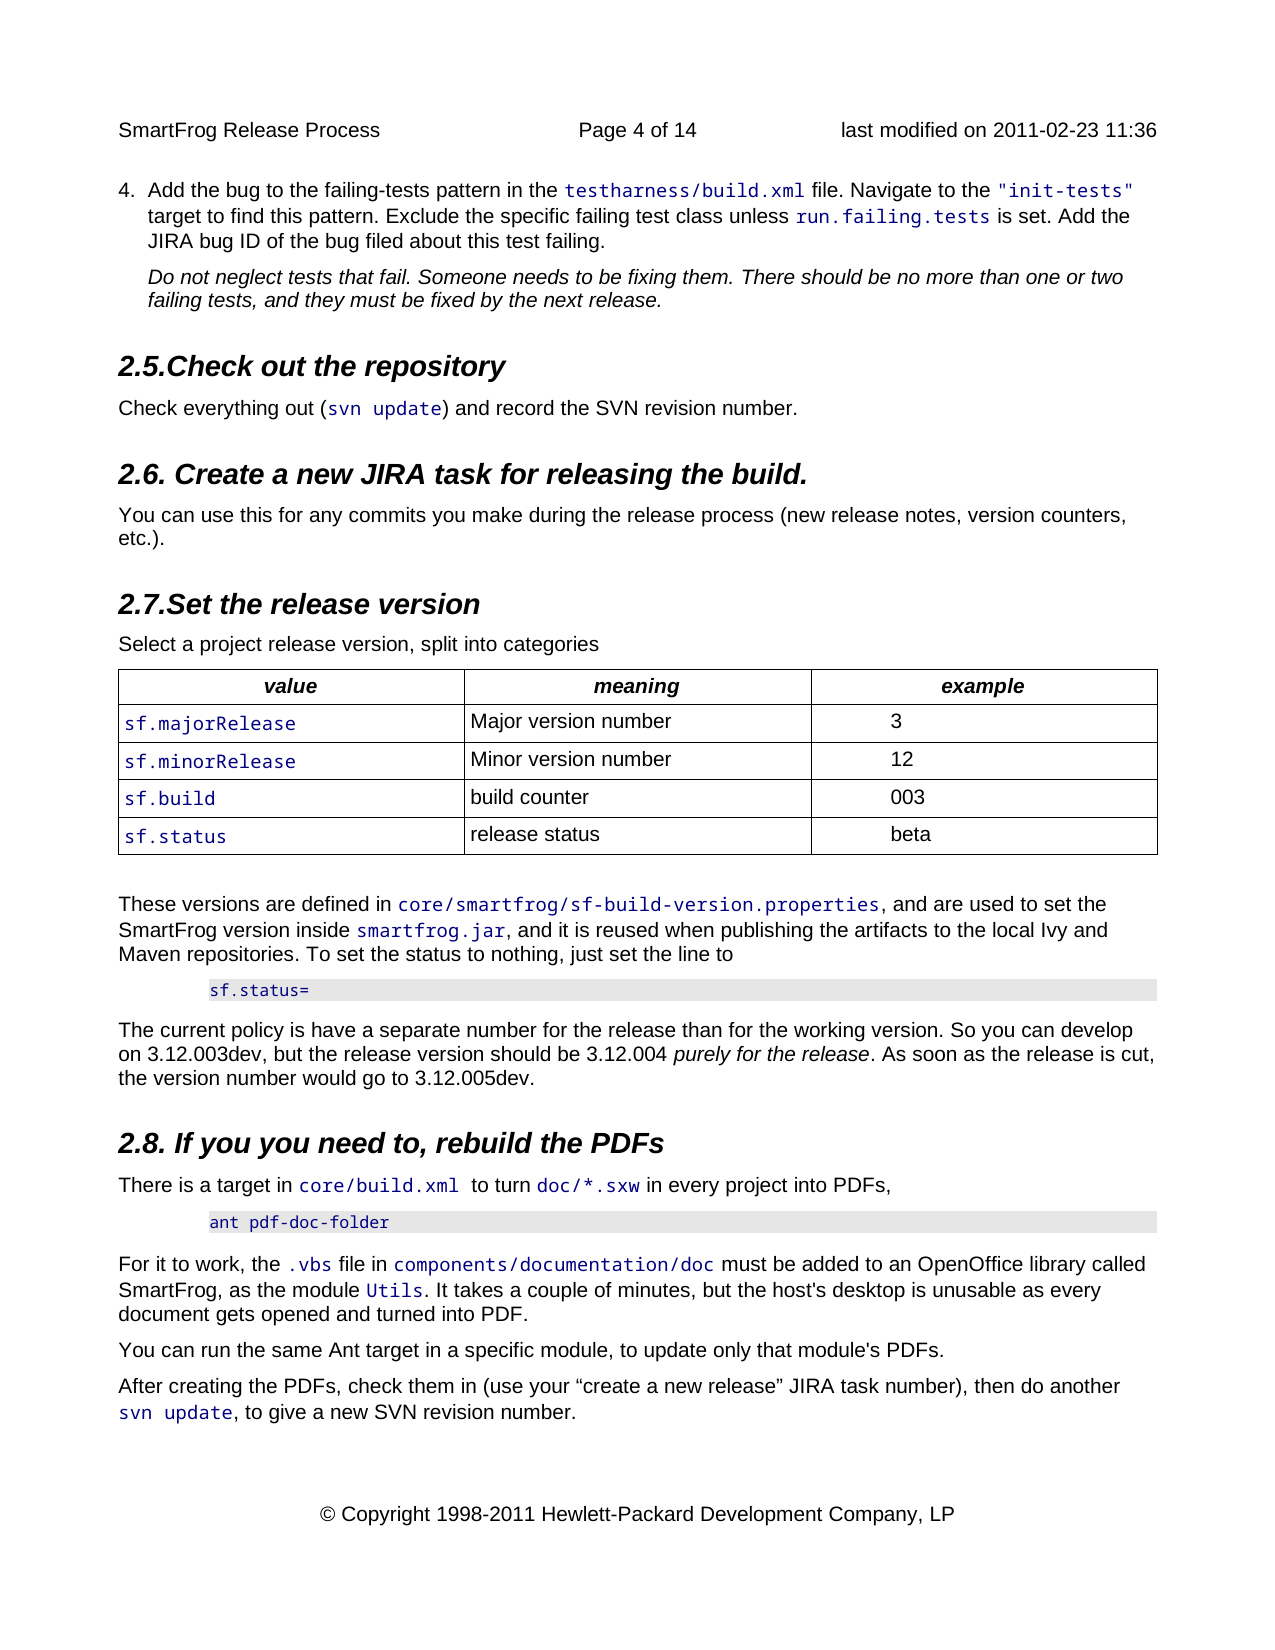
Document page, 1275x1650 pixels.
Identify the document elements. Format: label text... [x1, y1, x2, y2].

list Add the bug to the failing-tests pattern in the testharness/build.xml file. Navigate to the "init-tests" target to find this pattern. Exclude the specific failing test class unless run.failing.tests is set. Add the JIRA bug ID of the bug filed about this test failing. [118, 177, 1157, 253]
table_header value [119, 670, 464, 704]
table_cell sf.status [119, 818, 464, 854]
text For it to work, the .vbs file in components/documentation/doc must be added to an OpenOffice library called SmartFrog, as the module Utils. It takes a couple of minutes, but the host's desktop is unusable as every document gets opened and turned into PDF. [118, 1251, 1157, 1326]
subtitle Create a new JIRA task for releasing the build. [118, 458, 1157, 491]
table_cell 3 [812, 705, 1157, 742]
text After creating the PDFs, check them in (use your “create a new release” JIRA task number), then do another svn update, to give a new SVN revision number. [118, 1375, 1157, 1424]
subtitle Set the release version [118, 588, 1157, 620]
text sf.status= [209, 979, 1157, 1001]
text You can run the same Ant target in a specific module, to update only that module's PDFs. [118, 1339, 1157, 1362]
subtitle If you you need to, rebuild the PDFs [118, 1127, 1157, 1159]
subtitle Check out the repository [118, 350, 1157, 382]
table_cell sf.build [119, 780, 464, 817]
text The current policy is have a separate number for the release than for the working version. So you can develop on 3.12.003dev, but the release version should be 3.12.004 purely for the release. As soon as the release is cut, the version number would go to 3.12.005dev. [118, 1019, 1157, 1089]
text There is a target in core/build.xml to turn doc/*.sxw in every project into PDFs, [118, 1172, 1157, 1198]
table_cell build counter [465, 780, 811, 817]
text Select a project release version, split into categories [118, 633, 1157, 656]
text These versions are defined in core/smartfrog/sf-build-version.properties, and are used to set the SmartFrog version inside smartfrog.jar, and it is reused when publishing the artifacts to the local Ivy and Maven repositories. To set the status to nothing, just set the line to [118, 891, 1157, 966]
table_cell 003 [812, 780, 1157, 817]
table_cell beta [812, 818, 1157, 854]
table_cell Major version number [465, 705, 811, 742]
text ant pdf-doc-folder [209, 1211, 1157, 1233]
table_cell sf.minorRelease [119, 743, 464, 779]
table_cell sf.majorRelease [119, 705, 464, 742]
text You can use this for any commits you make during the release process (new release notes, version counters, etc.). [118, 503, 1157, 550]
table_cell Minor version number [465, 743, 811, 779]
table_header meaning [465, 670, 811, 704]
table_cell release status [465, 818, 811, 854]
table_cell 12 [812, 743, 1157, 779]
text Do not neglect tests that fail. Someone needs to be fixing them. There should be no more than one or two failing tests, and they must be fixed by the next release. [148, 265, 1157, 312]
text Check everything out (svn update) and record the SVN revision number. [118, 395, 1157, 421]
table_header example [812, 670, 1157, 704]
